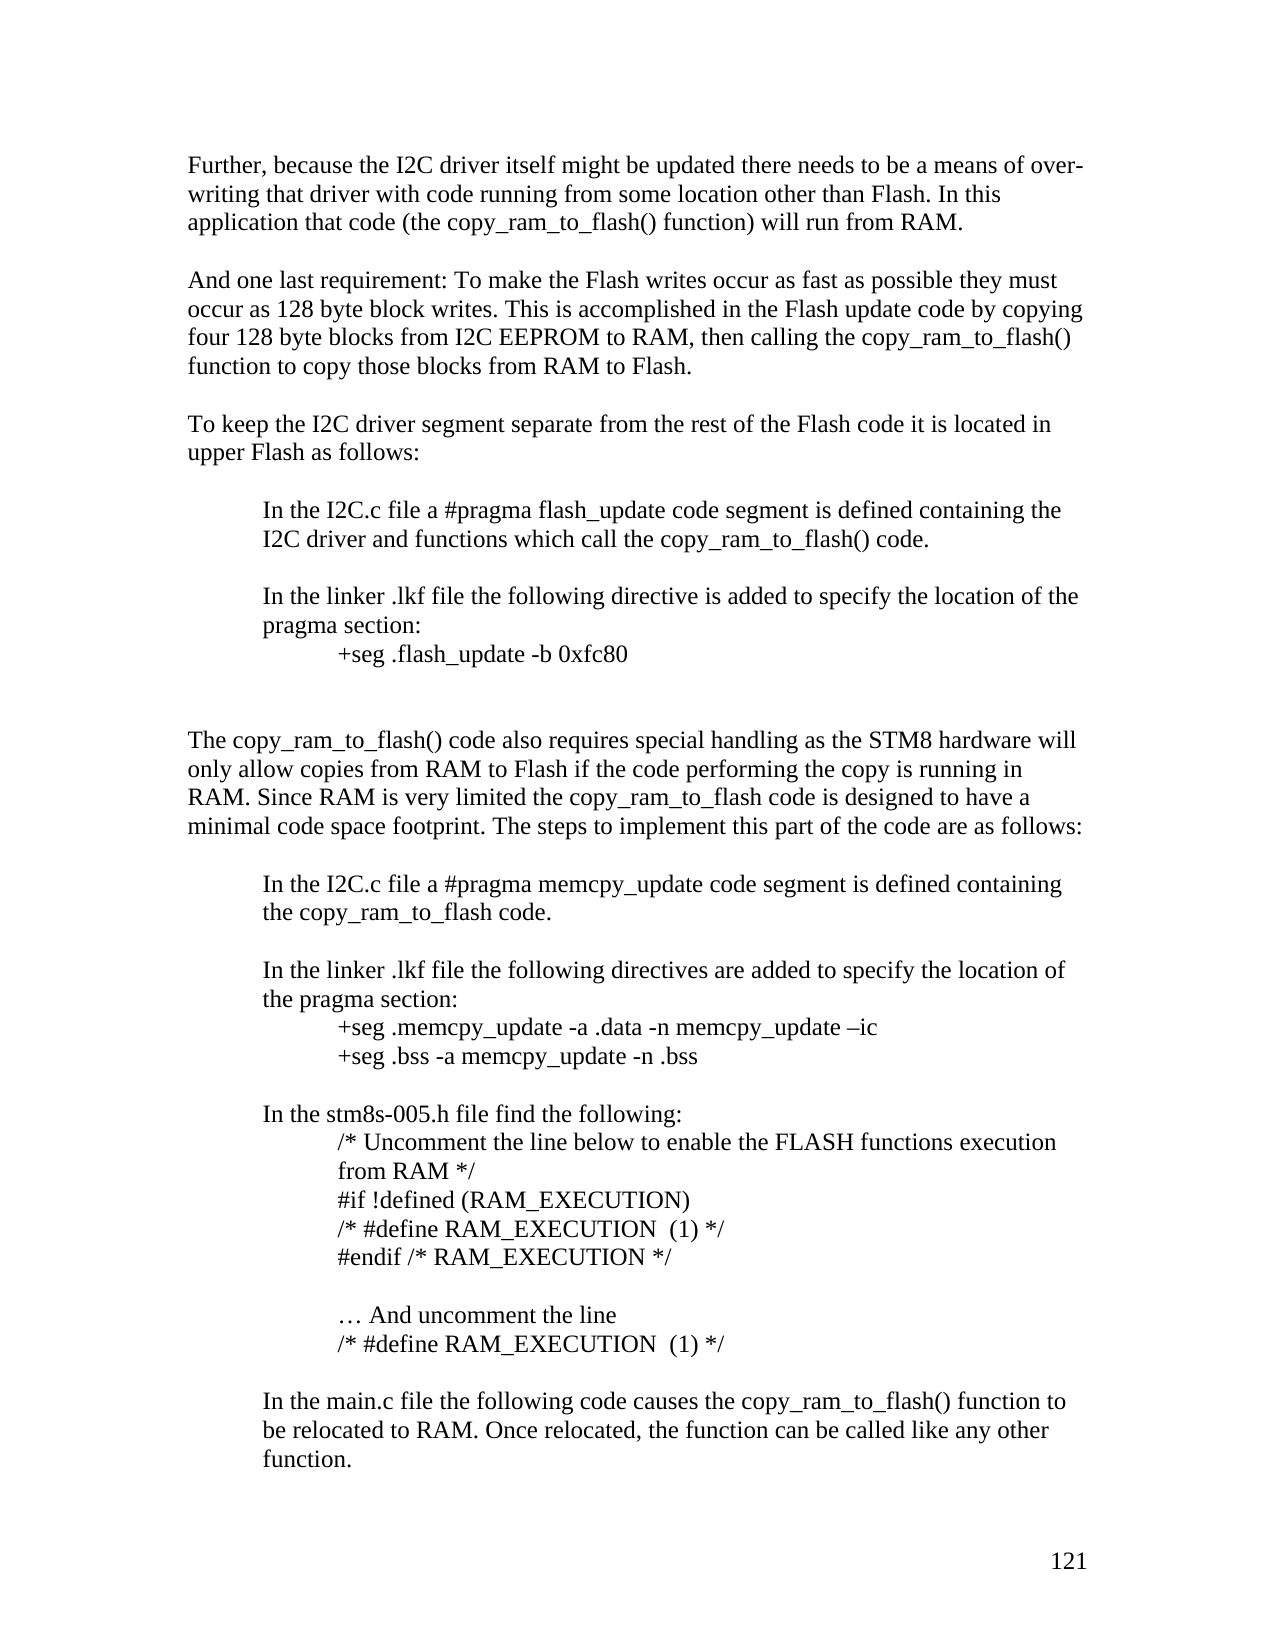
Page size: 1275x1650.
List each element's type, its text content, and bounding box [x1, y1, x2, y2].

text +seg .flash_update -b 0xfc80 [262, 639, 1087, 667]
text #if !defined (RAM_EXECUTION) [337, 1185, 1087, 1214]
text Further, because the I2C driver itself might be updated there needs to be a means of over-writing that driver with code running from some location other than Flash. In this application that code (the copy_ram_to_flash() function) will run from RAM. [187, 150, 1087, 236]
text In the main.c file the following code causes the copy_ram_to_flash() function to be relocated to RAM. Once relocated, the function can be called like any other function. [262, 1386, 1087, 1472]
text #endif /* RAM_EXECUTION */ [337, 1242, 1087, 1271]
text /* #define RAM_EXECUTION (1) */ [337, 1214, 1087, 1242]
text +seg .memcpy_update -a .data -n memcpy_update –ic [337, 1012, 1087, 1041]
text The copy_ram_to_flash() code also requires special handling as the STM8 hardware will only allow copies from RAM to Flash if the code performing the copy is running in RAM. Since RAM is very limited the copy_ram_to_flash code is designed to have a minimal code space footprint. The steps to implement this part of the code are as follows: [187, 725, 1087, 840]
text +seg .bss -a memcpy_update -n .bss [337, 1041, 1087, 1070]
text And one last requirement: To make the Flash writes occur as fast as possible they must occur as 128 byte block writes. This is accomplished in the Flash update code by copying four 128 byte blocks from I2C EEPROM to RAM, then calling the copy_ram_to_flash() function to copy those blocks from RAM to Flash. [187, 265, 1087, 380]
text /* #define RAM_EXECUTION (1) */ [337, 1329, 1087, 1357]
text In the stm8s-005.h file find the following: [262, 1099, 1087, 1127]
text In the I2C.c file a #pragma flash_update code segment is defined containing the I2C driver and functions which call the copy_ram_to_flash() code. [262, 495, 1087, 552]
text … And uncomment the line [337, 1300, 1087, 1329]
text In the linker .lkf file the following directives are added to specify the location of the pragma section: [262, 955, 1087, 1012]
text /* Uncomment the line below to enable the FLASH functions execution from RAM */ [337, 1127, 1087, 1185]
text To keep the I2C driver segment separate from the rest of the Flash code it is located in upper Flash as follows: [187, 409, 1087, 466]
text In the I2C.c file a #pragma memcpy_update code segment is defined containing the copy_ram_to_flash code. [262, 869, 1087, 926]
text In the linker .lkf file the following directive is added to specify the location of the pragma section: [262, 581, 1087, 639]
